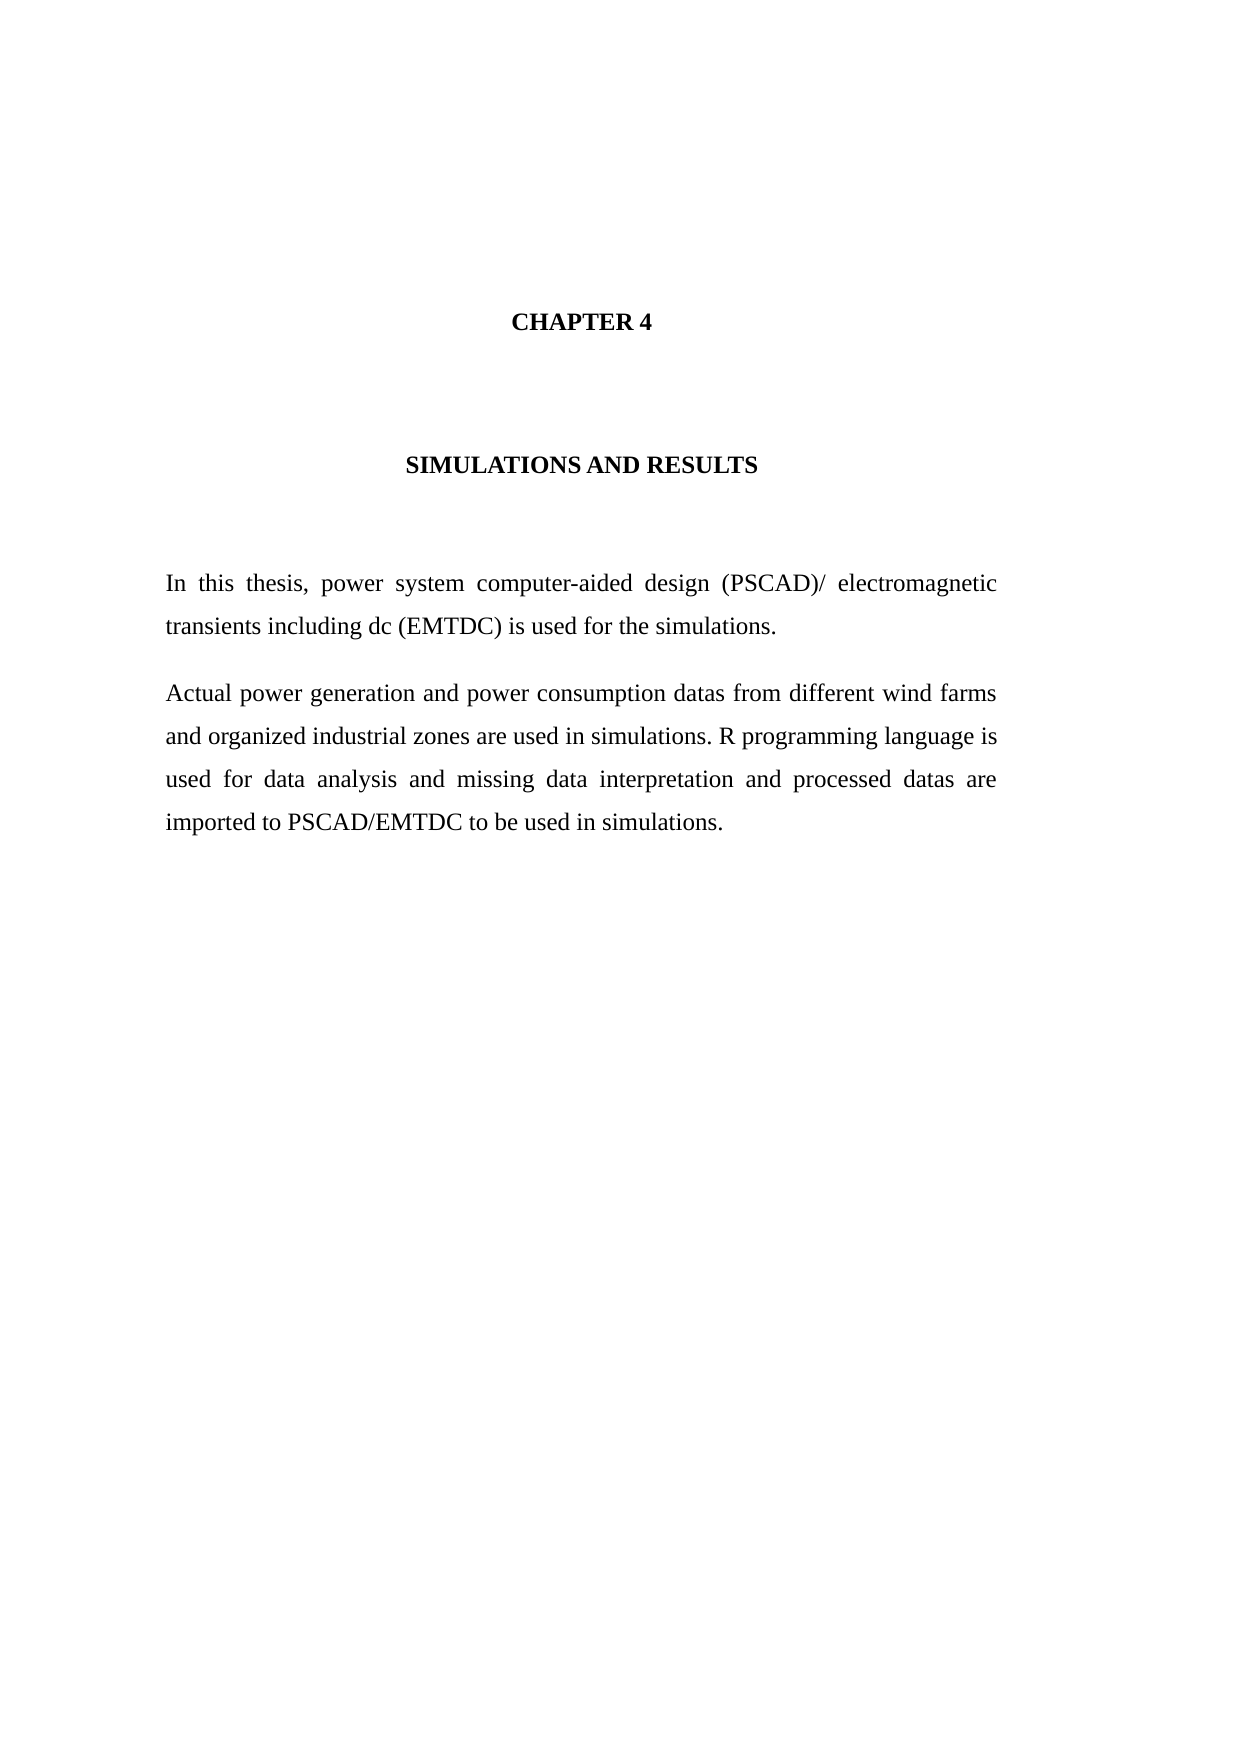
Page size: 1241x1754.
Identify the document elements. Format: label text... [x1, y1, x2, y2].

text CHAPTER 4 [165, 307, 998, 336]
text Actual power generation and power consumption datas from different wind farms and organized industrial zones are used in simulations. R programming language is used for data analysis and missing data interpretation and processed datas are imported to PSCAD/EMTDC to be used in simulations. [165, 678, 998, 836]
text SIMULATIONS AND RESULTS [165, 450, 998, 479]
text In this thesis, power system computer-aided design (PSCAD)/ electromagnetic transients including dc (EMTDC) is used for the simulations. [165, 568, 998, 640]
